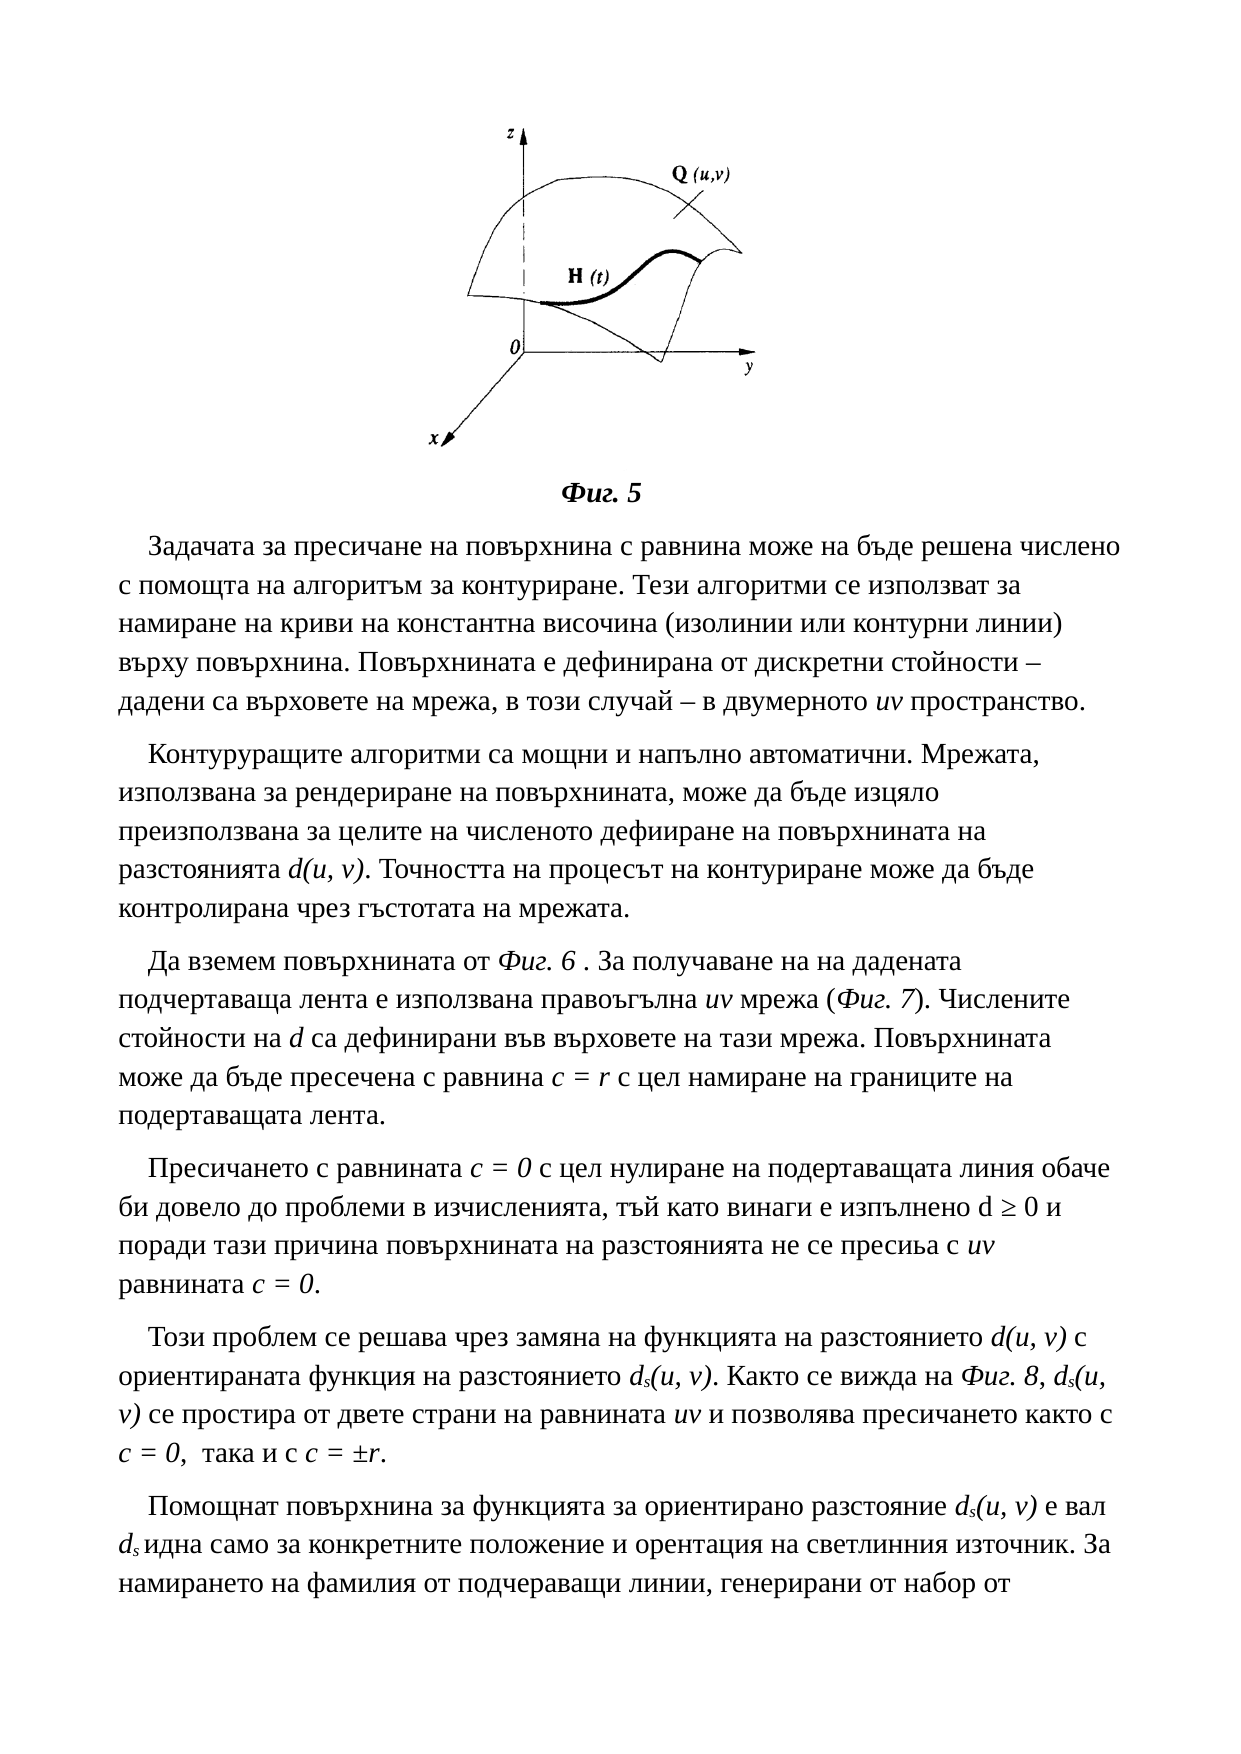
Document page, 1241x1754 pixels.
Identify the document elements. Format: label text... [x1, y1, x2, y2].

text Да вземем повърхнината от Фиг. 6 . За получаване на на дадената подчертаваща лента е използвана правоъгълна uv мрежа (Фиг. 7). Числените стойности на d са дефинирани във върховете на тази мрежа. Повърхнината може да бъде пресечена с равнина c = r с цел намиране на границите на подертаващата лента. [118, 943, 1122, 1131]
text Задачата за пресичане на повърхнина с равнина може на бъде решена числено с помощта на алгоритъм за контуриране. Тези алгоритми се използват за намиране на криви на константна височина (изолинии или контурни линии) върху повърхнина. Повърхнината е дефинирана от дискретни стойности – дадени са върховете на мрежа, в този случай – в двумерното uv пространство. [118, 528, 1122, 716]
text Фиг. 5 [118, 475, 1122, 509]
text Този проблем се решава чрез замяна на функцията на разстоянието d(u, v) с ориентираната функция на разстоянието ds(u, v). Както се вижда на Фиг. 8, ds(u, v) се простира от двете страни на равнината uv и позволява пресичането както с c = 0, така и с c = ±r. [118, 1319, 1122, 1468]
text Контуруращите алгоритми са мощни и напълно автоматични. Мрежата, използвана за рендериране на повърхнината, може да бъде изцяло преизползвана за целите на численото дефииране на повърхнината на разстоянията d(u, v). Точността на процесът на контуриране може да бъде контролирана чрез гъстотата на мрежата. [118, 736, 1122, 923]
picture [412, 107, 785, 471]
text Пресичането с равнината c = 0 с цел нулиране на подертаващата линия обаче би довело до проблеми в изчисленията, тъй като винаги е изпълнено d ≥ 0 и поради тази причина повърхнината на разстоянията не се пресиьа с uv равнината c = 0. [118, 1150, 1122, 1299]
text Помощнат повърхнина за функцията за ориентирано разстояние ds(u, v) е вал ds идна само за конкретните положение и орентация на светлинния източник. За намирането на фамилия от подчераващи линии, генерирани от набор от [118, 1488, 1122, 1598]
